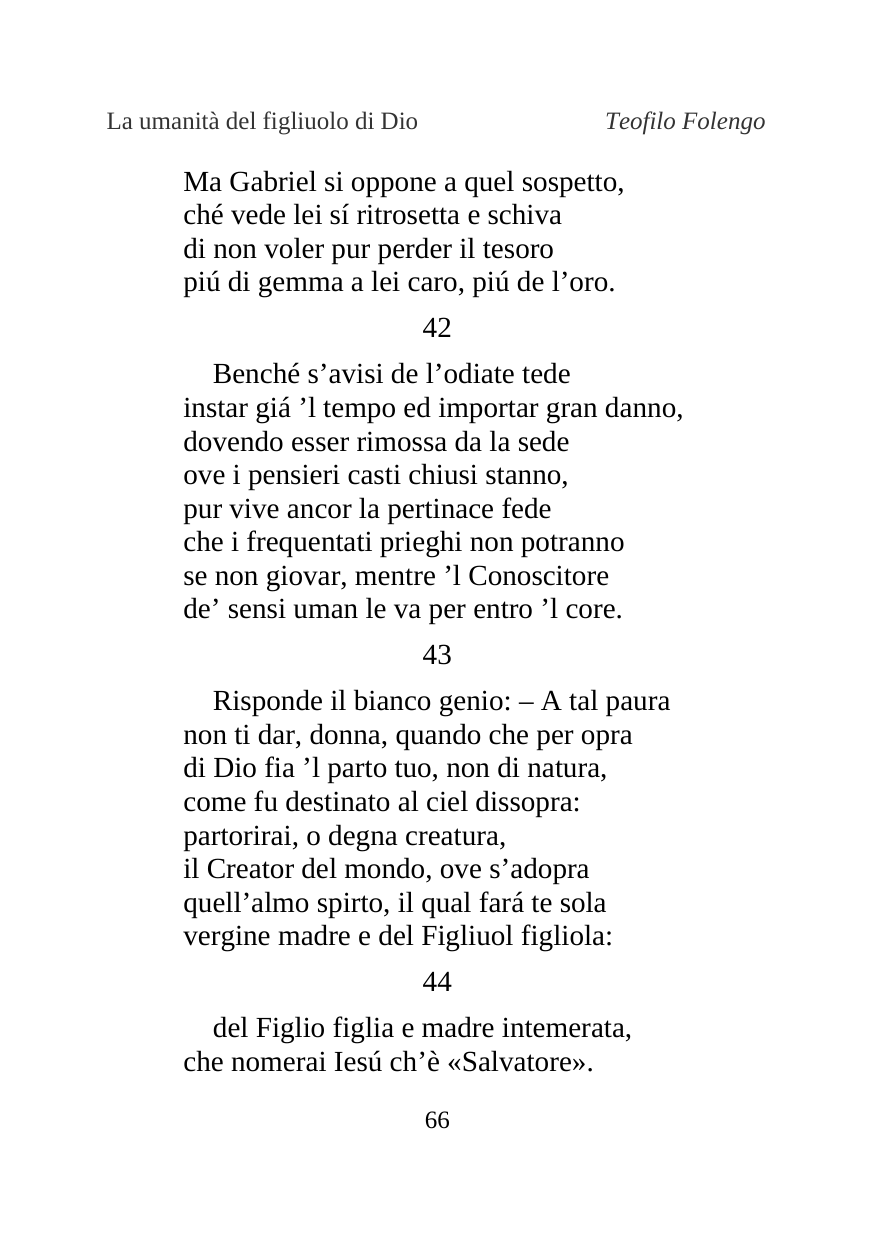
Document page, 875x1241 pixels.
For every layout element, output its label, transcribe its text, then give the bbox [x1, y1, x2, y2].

text Benché s’avisi de l’odiate tede instar giá ’l tempo ed importar gran danno, dovendo esser rimossa da la sede ove i pensieri casti chiusi stanno, pur vive ancor la pertinace fede che i frequentati prieghi non potranno se non giovar, mentre ’l Conoscitore de’ sensi uman le va per entro ’l core. [183, 357, 768, 625]
text 44 [106, 964, 768, 998]
text del Figlio figlia e madre intemerata, che nomerai Iesú ch’è «Salvatore». [183, 1010, 768, 1077]
text 43 [106, 637, 768, 671]
text 42 [106, 311, 768, 344]
text Ma Gabriel si oppone a quel sospetto, ché vede lei sí ritrosetta e schiva di non voler pur perder il tesoro piú di gemma a lei caro, piú de l’oro. [183, 164, 768, 298]
text Risponde il bianco genio: – A tal paura non ti dar, donna, quando che per opra di Dio fia ’l parto tuo, non di natura, come fu destinato al ciel dissopra: partorirai, o degna creatura, il Creator del mondo, ove s’adopra quell’almo spirto, il qual fará te sola vergine madre e del Figliuol figliola: [183, 683, 768, 952]
